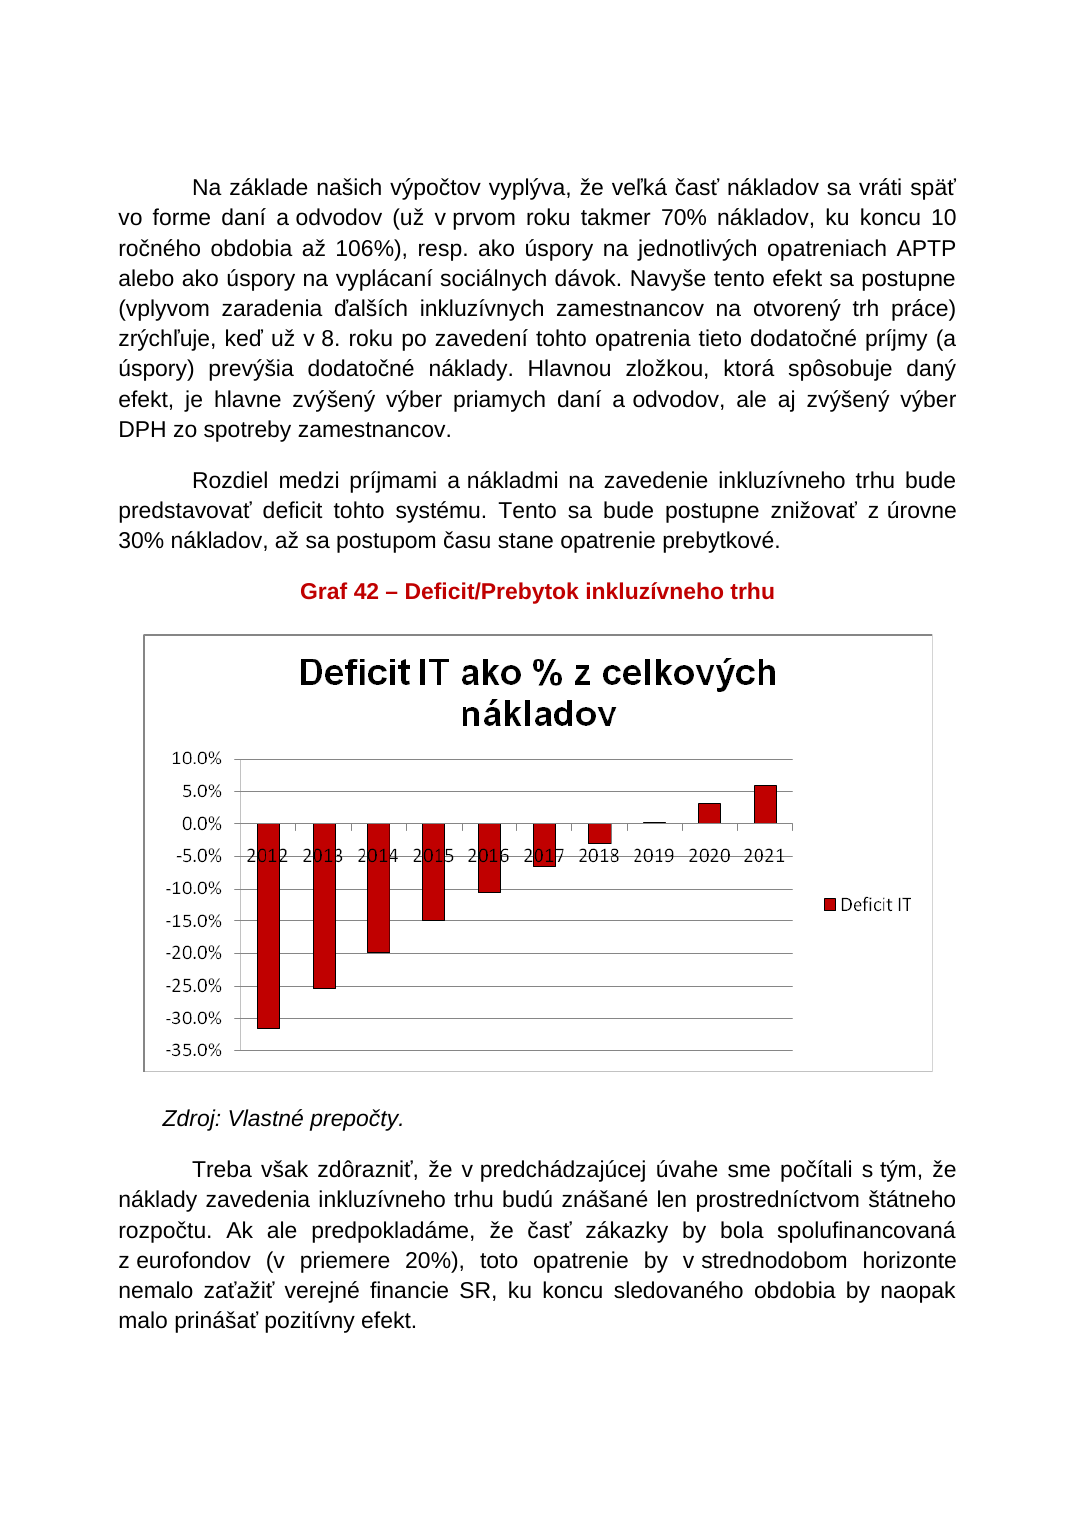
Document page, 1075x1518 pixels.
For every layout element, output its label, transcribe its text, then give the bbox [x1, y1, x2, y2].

text Graf 8 – Deficit/Prebytok inkluzívneho trhu [118, 578, 957, 604]
picture [142, 634, 933, 1072]
text Zdroj: Vlastné prepočty. [118, 1105, 957, 1131]
text Treba však zdôrazniť, že v predchádzajúcej úvahe sme počítali s tým, že náklady zavedenia inkluzívneho trhu budú znášané len prostredníctvom štátneho rozpočtu. Ak ale predpokladáme, že časť zákazky by bola spolufinancovaná z eurofondov (v priemere 20%), toto opatrenie by v strednodobom horizonte nemalo zaťažiť verejné financie SR, ku koncu sledovaného obdobia by naopak malo prinášať pozitívny efekt. [118, 1156, 957, 1333]
text Na základe našich výpočtov vyplýva, že veľká časť nákladov sa vráti späť vo forme daní a odvodov (už v prvom roku takmer 70% nákladov, ku koncu 10 ročného obdobia až 106%), resp. ako úspory na jednotlivých opatreniach APTP alebo ako úspory na vyplácaní sociálnych dávok. Navyše tento efekt sa postupne (vplyvom zaradenia ďalších inkluzívnych zamestnancov na otvorený trh práce) zrýchľuje, keď už v 8. roku po zavedení tohto opatrenia tieto dodatočné príjmy (a úspory) prevýšia dodatočné náklady. Hlavnou zložkou, ktorá spôsobuje daný efekt, je hlavne zvýšený výber priamych daní a odvodov, ale aj zvýšený výber DPH zo spotreby zamestnancov. [118, 174, 957, 442]
text Rozdiel medzi príjmami a nákladmi na zavedenie inkluzívneho trhu bude predstavovať deficit tohto systému. Tento sa bude postupne znižovať z úrovne 30% nákladov, až sa postupom času stane opatrenie prebytkové. [118, 467, 957, 553]
